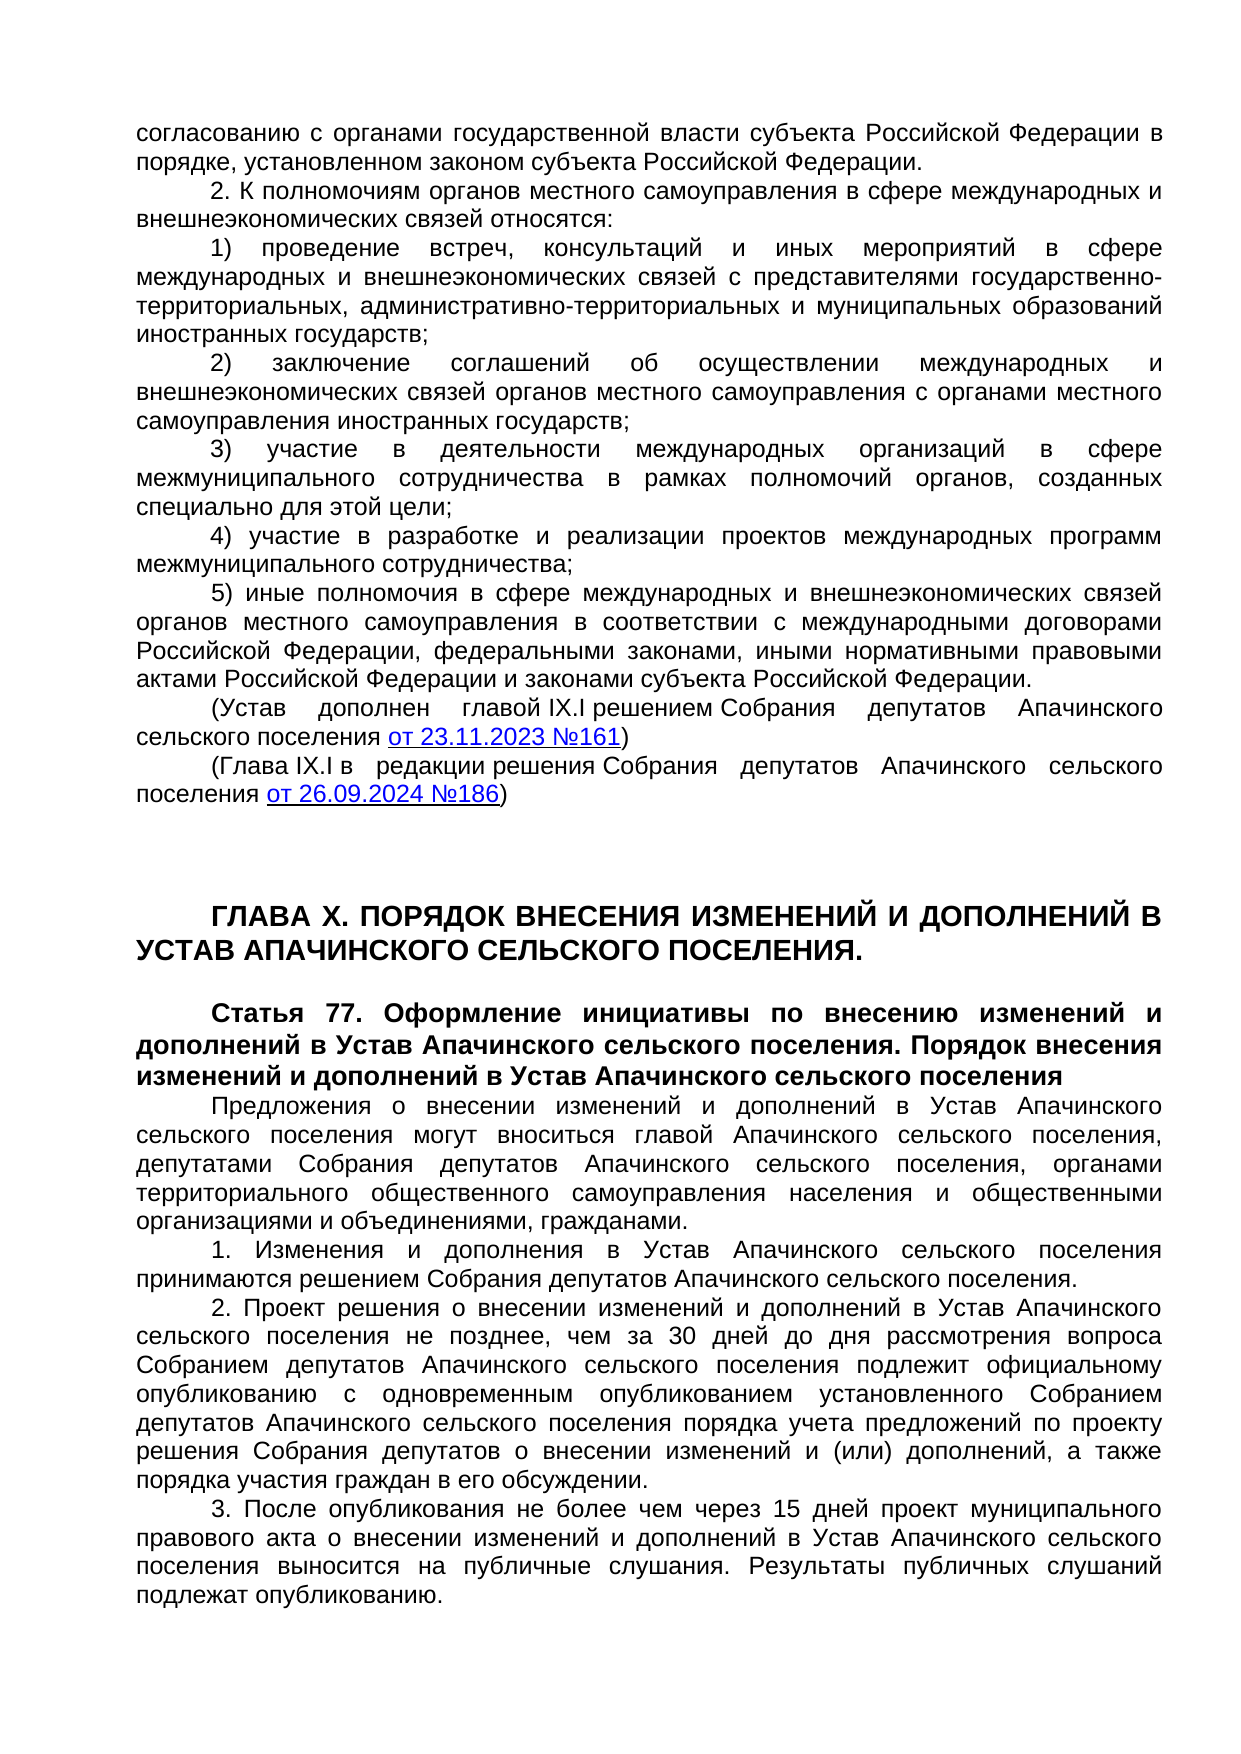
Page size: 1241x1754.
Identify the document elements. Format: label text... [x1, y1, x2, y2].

text 2. К полномочиям органов местного самоуправления в сфере международных и внешнеэкономических связей относятся: [136, 176, 1163, 233]
text Статья 77. Оформление инициативы по внесению изменений и дополнений в Устав Апачинского сельского поселения. Порядок внесения изменений и дополнений в Устав Апачинского сельского поселения [136, 997, 1163, 1091]
text (Глава IX.I в редакции решения Собрания депутатов Апачинского сельского поселения от 26.09.2024 №186) [136, 751, 1163, 808]
text 2) заключение соглашений об осуществлении международных и внешнеэкономических связей органов местного самоуправления с органами местного самоуправления иностранных государств; [136, 348, 1163, 434]
text 1. Изменения и дополнения в Устав Апачинского сельского поселения принимаются решением Собрания депутатов Апачинского сельского поселения. [136, 1235, 1163, 1292]
text согласованию с органами государственной власти субъекта Российской Федерации в порядке, установленном законом субъекта Российской Федерации. [136, 118, 1163, 176]
text 3) участие в деятельности международных организаций в сфере межмуниципального сотрудничества в рамках полномочий органов, созданных специально для этой цели; [136, 434, 1163, 521]
text 3. После опубликования не более чем через 15 дней проект муниципального правового акта о внесении изменений и дополнений в Устав Апачинского сельского поселения выносится на публичные слушания. Результаты публичных слушаний подлежат опубликованию. [136, 1494, 1163, 1609]
text 5) иные полномочия в сфере международных и внешнеэкономических связей органов местного самоуправления в соответствии с международными договорами Российской Федерации, федеральными законами, иными нормативными правовыми актами Российской Федерации и законами субъекта Российской Федерации. [136, 578, 1163, 693]
text 4) участие в разработке и реализации проектов международных программ межмуниципального сотрудничества; [136, 521, 1163, 578]
text Предложения о внесении изменений и дополнений в Устав Апачинского сельского поселения могут вноситься главой Апачинского сельского поселения, депутатами Собрания депутатов Апачинского сельского поселения, органами территориального общественного самоуправления населения и общественными организациями и объединениями, гражданами. [136, 1091, 1163, 1235]
text 1) проведение встреч, консультаций и иных мероприятий в сфере международных и внешнеэкономических связей с представителями государственно-территориальных, административно-территориальных и муниципальных образований иностранных государств; [136, 233, 1163, 348]
text ГЛАВА X. ПОРЯДОК ВНЕСЕНИЯ ИЗМЕНЕНИЙ И ДОПОЛНЕНИЙ В УСТАВ АПАЧИНСКОГО СЕЛЬСКОГО ПОСЕЛЕНИЯ. [136, 899, 1163, 966]
text 2. Проект решения о внесении изменений и дополнений в Устав Апачинского сельского поселения не позднее, чем за 30 дней до дня рассмотрения вопроса Собранием депутатов Апачинского сельского поселения подлежит официальному опубликованию с одновременным опубликованием установленного Собранием депутатов Апачинского сельского поселения порядка учета предложений по проекту решения Собрания депутатов о внесении изменений и (или) дополнений, а также порядка участия граждан в его обсуждении. [136, 1292, 1163, 1494]
text (Устав дополнен главой IX.I решением Собрания депутатов Апачинского сельского поселения от 23.11.2023 №161) [136, 693, 1163, 751]
